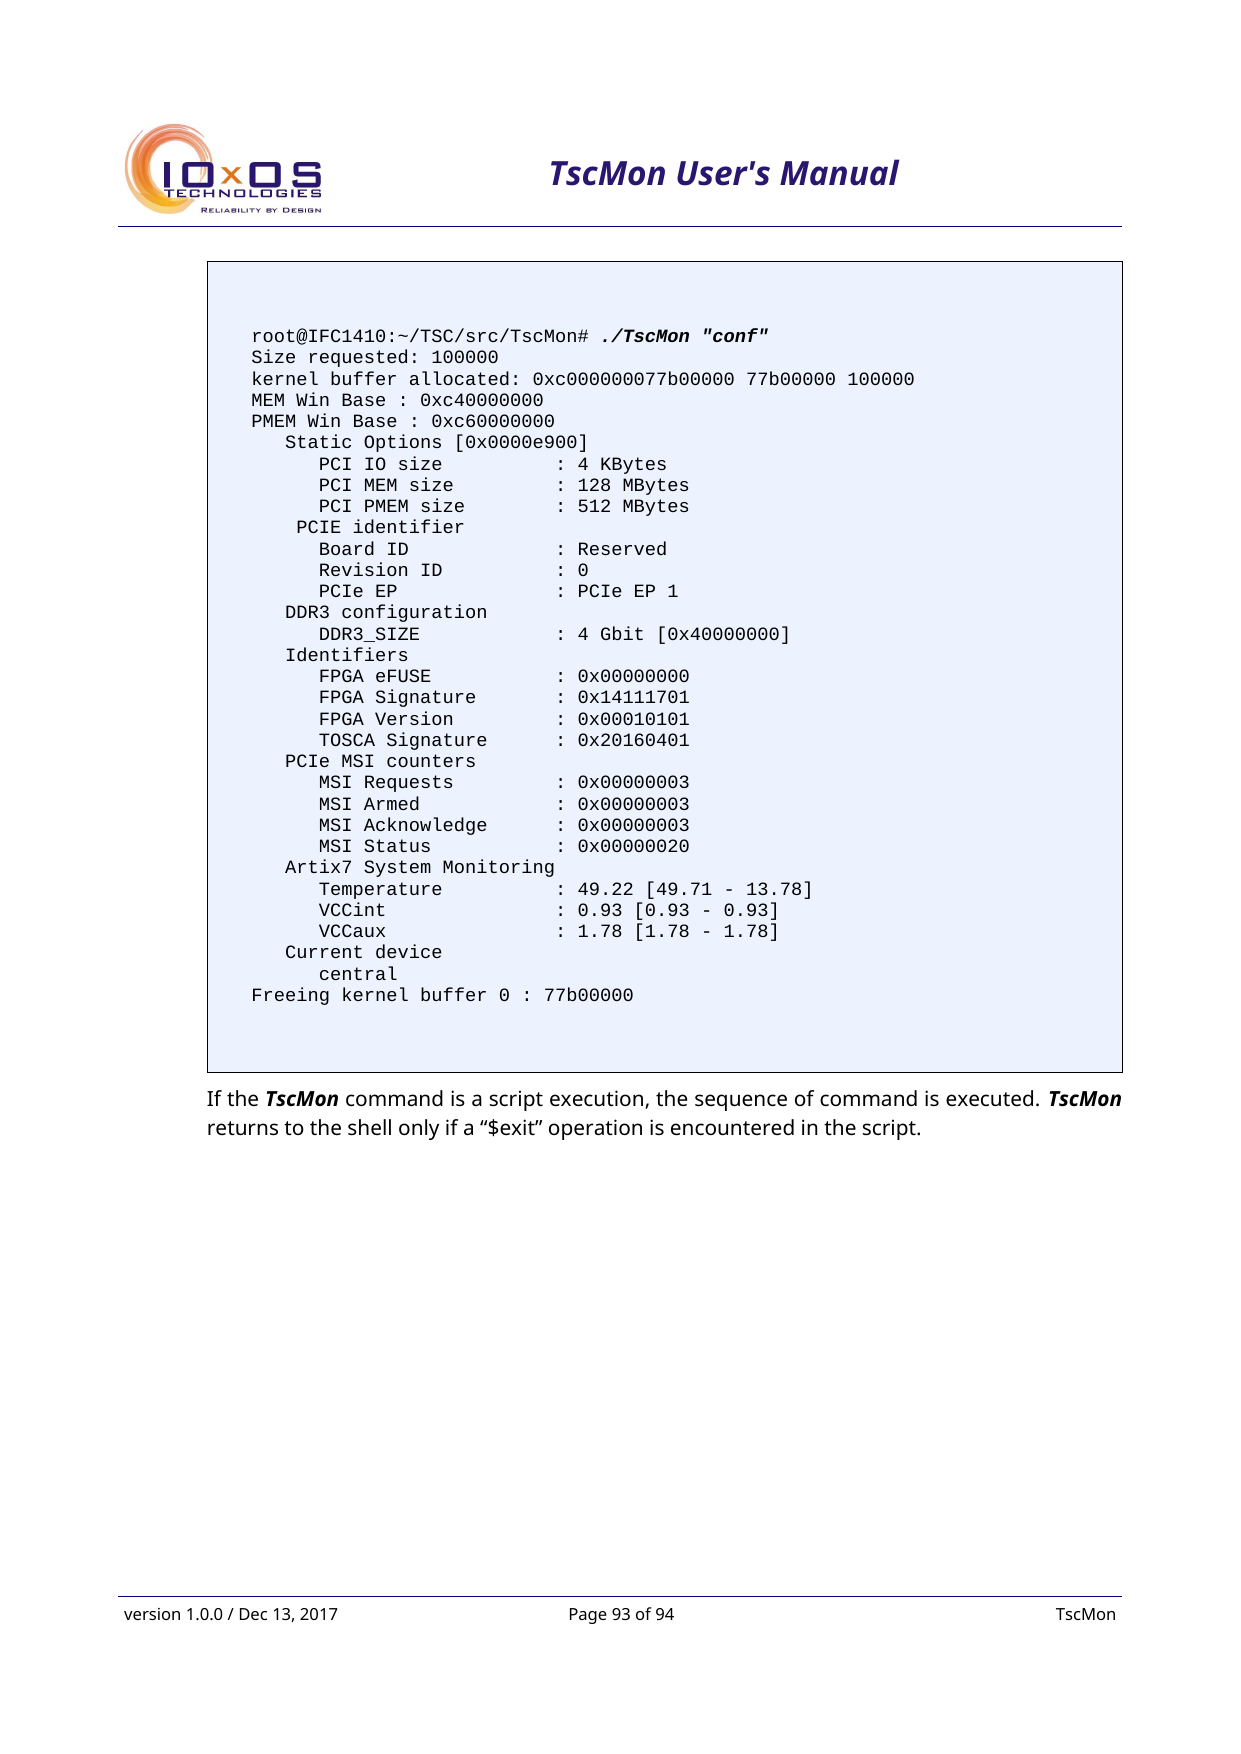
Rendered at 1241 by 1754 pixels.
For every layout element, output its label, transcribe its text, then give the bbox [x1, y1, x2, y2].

text Revision ID : 0 [208, 561, 1122, 582]
text VCCaux : 1.78 [1.78 - 1.78] [208, 922, 1122, 943]
text PCI PMEM size : 512 MBytes [208, 497, 1122, 518]
picture [123, 123, 323, 217]
text central [208, 964, 1122, 986]
text Board ID : Reserved [208, 539, 1122, 561]
text Current device [208, 943, 1122, 964]
text FPGA Version : 0x00010101 [208, 709, 1122, 731]
text MSI Requests : 0x00000003 [208, 773, 1122, 794]
text FPGA eFUSE : 0x00000000 [208, 667, 1122, 688]
text Temperature : 49.22 [49.71 - 13.78] [208, 879, 1122, 901]
text PCI MEM size : 128 MBytes [208, 476, 1122, 497]
text If the TscMon command is a script execution, the sequence of command is executed. TscMon returns to the shell only if a “$exit” operation is encountered in the script. [207, 1084, 1122, 1141]
text Static Options [0x0000e900] [208, 433, 1122, 454]
text DDR3_SIZE : 4 Gbit [0x40000000] [208, 624, 1122, 646]
text PCIE identifier [208, 518, 1122, 539]
text Artix7 System Monitoring [208, 858, 1122, 879]
text MSI Acknowledge : 0x00000003 [208, 816, 1122, 837]
text root@IFC1410:~/TSC/src/TscMon# ./TscMon "conf" [208, 312, 1122, 348]
text MSI Status : 0x00000020 [208, 837, 1122, 858]
text PCI IO size : 4 KBytes [208, 454, 1122, 476]
text Freeing kernel buffer 0 : 77b00000 [208, 986, 1122, 1022]
text FPGA Signature : 0x14111701 [208, 688, 1122, 709]
text MSI Armed : 0x00000003 [208, 794, 1122, 816]
text PCIe MSI counters [208, 752, 1122, 773]
text PCIe EP : PCIe EP 1 [208, 582, 1122, 603]
text MEM Win Base : 0xc40000000 [208, 391, 1122, 412]
text TOSCA Signature : 0x20160401 [208, 731, 1122, 752]
text VCCint : 0.93 [0.93 - 0.93] [208, 901, 1122, 922]
text Identifiers [208, 646, 1122, 667]
text Size requested: 100000 [208, 348, 1122, 369]
text DDR3 configuration [208, 603, 1122, 624]
text PMEM Win Base : 0xc60000000 [208, 412, 1122, 433]
text kernel buffer allocated: 0xc000000077b00000 77b00000 100000 [208, 369, 1122, 391]
